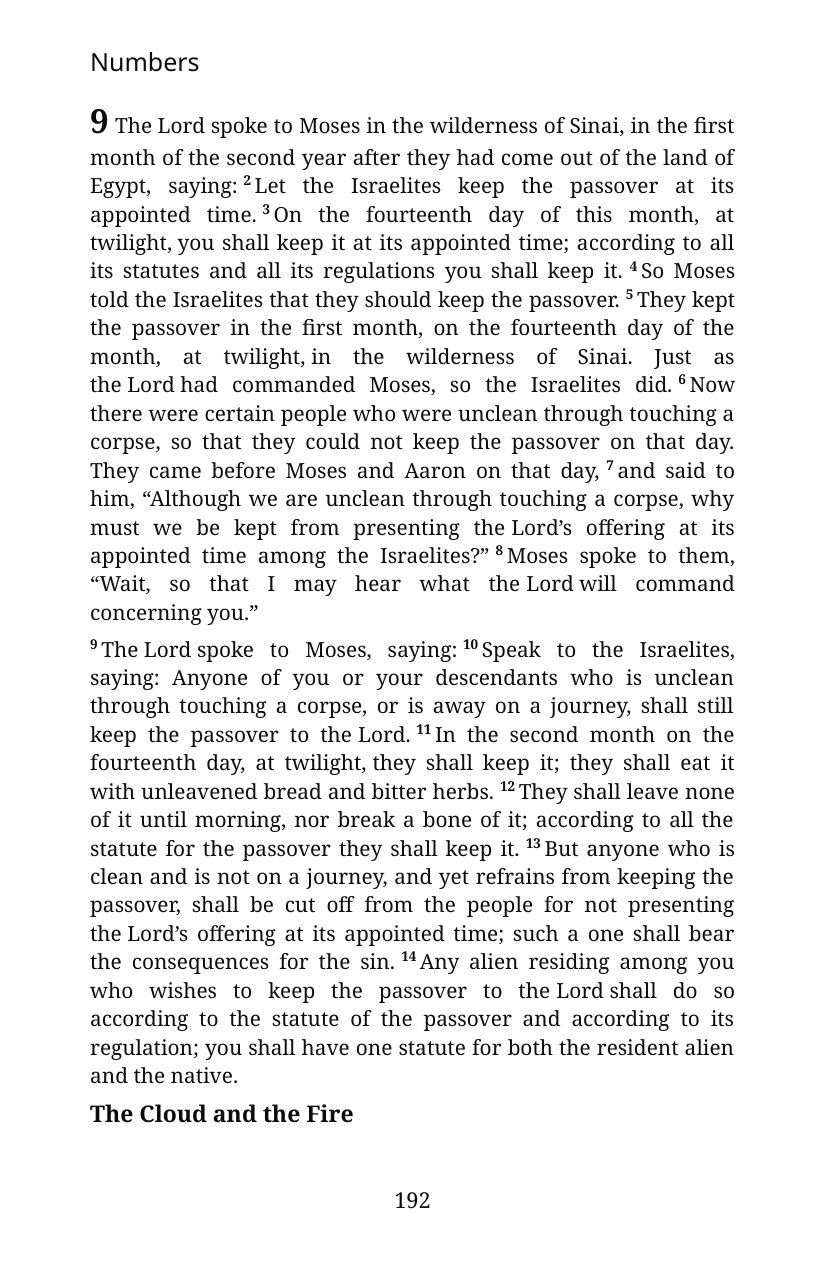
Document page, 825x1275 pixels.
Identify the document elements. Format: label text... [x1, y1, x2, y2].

text 9 The Lord spoke to Moses, saying: 10 Speak to the Israelites, saying: Anyone of you or your descendants who is unclean through touching a corpse, or is away on a journey, shall still keep the passover to the Lord. 11 In the second month on the fourteenth day, at twilight, they shall keep it; they shall eat it with unleavened bread and bitter herbs. 12 They shall leave none of it until morning, nor break a bone of it; according to all the statute for the passover they shall keep it. 13 But anyone who is clean and is not on a journey, and yet refrains from keeping the passover, shall be cut off from the people for not presenting the Lord’s offering at its appointed time; such a one shall bear the consequences for the sin. 14 Any alien residing among you who wishes to keep the passover to the Lord shall do so according to the statute of the passover and according to its regulation; you shall have one statute for both the resident alien and the native. [90, 635, 735, 1090]
text 9 The Lord spoke to Moses in the wilderness of Sinai, in the first month of the second year after they had come out of the land of Egypt, saying: 2 Let the Israelites keep the passover at its appointed time. 3 On the fourteenth day of this month, at twilight, you shall keep it at its appointed time; according to all its statutes and all its regulations you shall keep it. 4 So Moses told the Israelites that they should keep the passover. 5 They kept the passover in the first month, on the fourteenth day of the month, at twilight, in the wilderness of Sinai. Just as the Lord had commanded Moses, so the Israelites did. 6 Now there were certain people who were unclean through touching a corpse, so that they could not keep the passover on that day. They came before Moses and Aaron on that day, 7 and said to him, “Although we are unclean through touching a corpse, why must we be kept from presenting the Lord’s offering at its appointed time among the Israelites?” 8 Moses spoke to them, “Wait, so that I may hear what the Lord will command concerning you.” [90, 97, 735, 626]
text The Cloud and the Fire [90, 1098, 735, 1129]
